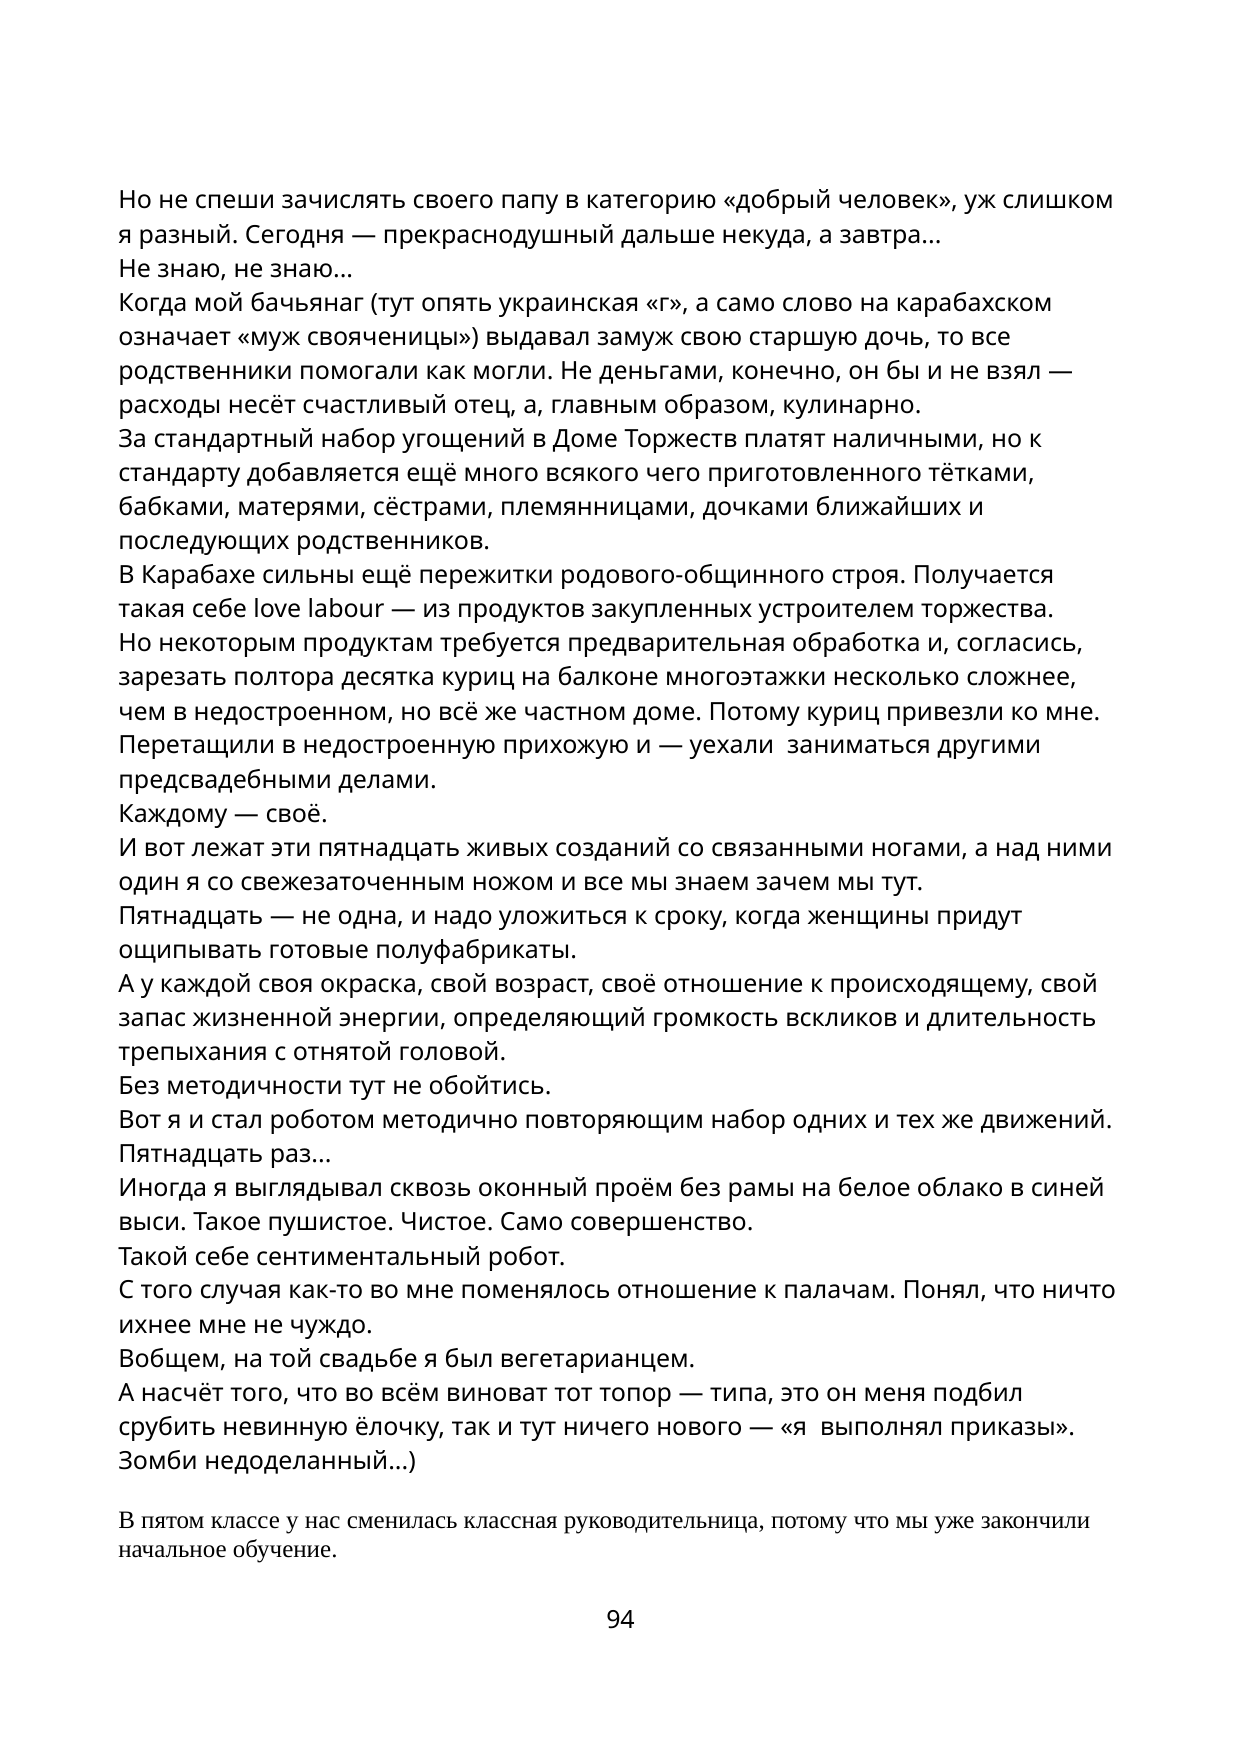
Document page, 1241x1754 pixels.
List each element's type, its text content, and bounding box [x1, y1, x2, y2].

text Но не спеши зачислять своего папу в категорию «добрый человек», уж слишком я разный. Сегодня — прекраснодушный дальше некуда, а завтра... [118, 182, 1122, 250]
text Вот я и стал роботом методично повторяющим набор одних и тех же движений. [118, 1102, 1122, 1136]
text А у каждой своя окраска, свой возраст, своё отношение к происходящему, свой запас жизненной энергии, определяющий громкость вскликов и длительность трепыхания с отнятой головой. [118, 966, 1122, 1068]
text Каждому — своё. [118, 795, 1122, 829]
text А насчёт того, что во всём виноват тот топор — типа, это он меня подбил срубить невинную ёлочку, так и тут ничего нового — «я выполнял приказы». [118, 1374, 1122, 1442]
text В пятом классе у нас сменилась классная руководительница, потому что мы уже закончили начальное обучение. [118, 1505, 1122, 1563]
text Но некоторым продуктам требуется предварительная обработка и, согласись, зарезать полтора десятка куриц на балконе многоэтажки несколько сложнее, чем в недостроенном, но всё же частном доме. Потому куриц привезли ко мне. Перетащили в недостроенную прихожую и — уехали заниматься другими предсвадебными делами. [118, 625, 1122, 795]
text Пятнадцать — не одна, и надо уложиться к сроку, когда женщины придут ощипывать готовые полуфабрикаты. [118, 897, 1122, 966]
text Вобщем, на той свадьбе я был вегетарианцем. [118, 1340, 1122, 1374]
text Когда мой бачьянаг (тут опять украинская «г», а само слово на карабахском означает «муж свояченицы») выдавал замуж свою старшую дочь, то все родственники помогали как могли. Не деньгами, конечно, он бы и не взял — расходы несёт счастливый отец, а, главным образом, кулинарно. [118, 284, 1122, 421]
text Пятнадцать раз... [118, 1136, 1122, 1170]
text И вот лежат эти пятнадцать живых созданий со связанными ногами, а над ними один я со свежезаточенным ножом и все мы знаем зачем мы тут. [118, 829, 1122, 897]
text Иногда я выглядывал сквозь оконный проём без рамы на белое облако в синей выси. Такое пушистое. Чистое. Само совершенство. [118, 1170, 1122, 1238]
text Зомби недоделанный...) [118, 1442, 1122, 1477]
text В Карабахе сильны ещё пережитки родового-общинного строя. Получается такая себе love labour — из продуктов закупленных устроителем торжества. [118, 557, 1122, 625]
text С того случая как-то во мне поменялось отношение к палачам. Понял, что ничто ихнее мне не чуждо. [118, 1272, 1122, 1340]
text Не знаю, не знаю... [118, 250, 1122, 284]
text Без методичности тут не обойтись. [118, 1068, 1122, 1102]
text Такой себе сентиментальный робот. [118, 1238, 1122, 1272]
text За стандартный набор угощений в Доме Торжеств платят наличными, но к стандарту добавляется ещё много всякого чего приготовленного тётками, бабками, матерями, сёстрами, племянницами, дочками ближайших и последующих родственников. [118, 421, 1122, 557]
